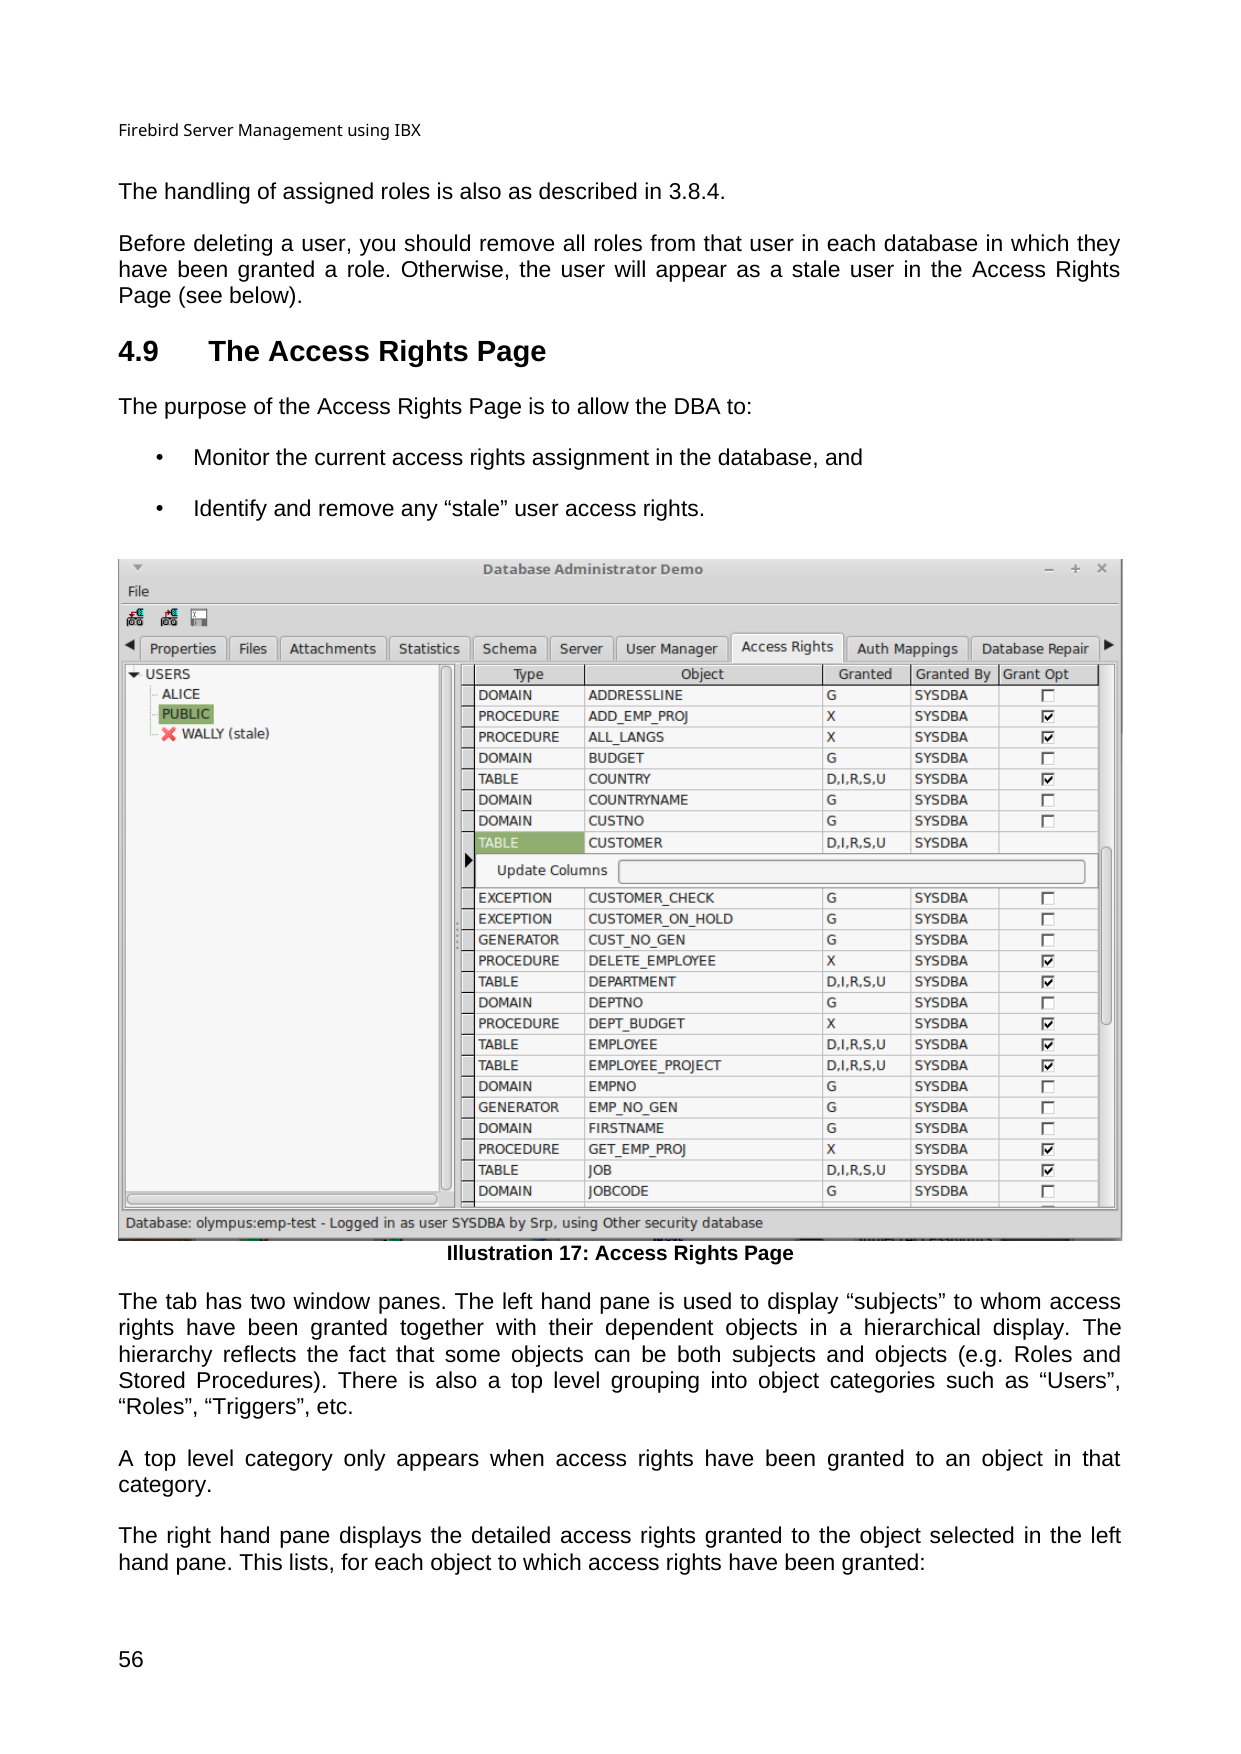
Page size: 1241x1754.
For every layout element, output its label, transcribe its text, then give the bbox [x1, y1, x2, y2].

text Illustration 17: Access Rights Page [118, 1241, 1122, 1265]
text The handling of assigned roles is also as described in 3.8.4. [118, 178, 1122, 204]
text A top level category only appears when access rights have been granted to an object in that category. [118, 1444, 1122, 1497]
text Before deleting a user, you should remove all roles from that user in each database in which they have been granted a role. Otherwise, the user will appear as a stale user in the Access Rights Page (see below). [118, 229, 1122, 308]
list Monitor the current access rights assignment in the database, and [156, 444, 1122, 470]
text The purpose of the Access Rights Page is to allow the DBA to: [118, 393, 1122, 419]
text [118, 547, 1122, 559]
text The right hand pane displays the detailed access rights granted to the object selected in the left hand pane. This lists, for each object to which access rights have been granted: [118, 1522, 1122, 1575]
subtitle The Access Rights Page [118, 333, 1122, 367]
list Identify and remove any “stale” user access rights. [156, 495, 1122, 522]
text The tab has two window panes. The left hand pane is used to display “subjects” to whom access rights have been granted together with their dependent objects in a hierarchical display. The hierarchy reflects the fact that some objects can be both subjects and objects (e.g. Roles and Stored Procedures). There is also a top level grouping into object categories such as “Users”, “Roles”, “Triggers”, etc. [118, 1265, 1122, 1419]
picture [118, 559, 1123, 1241]
